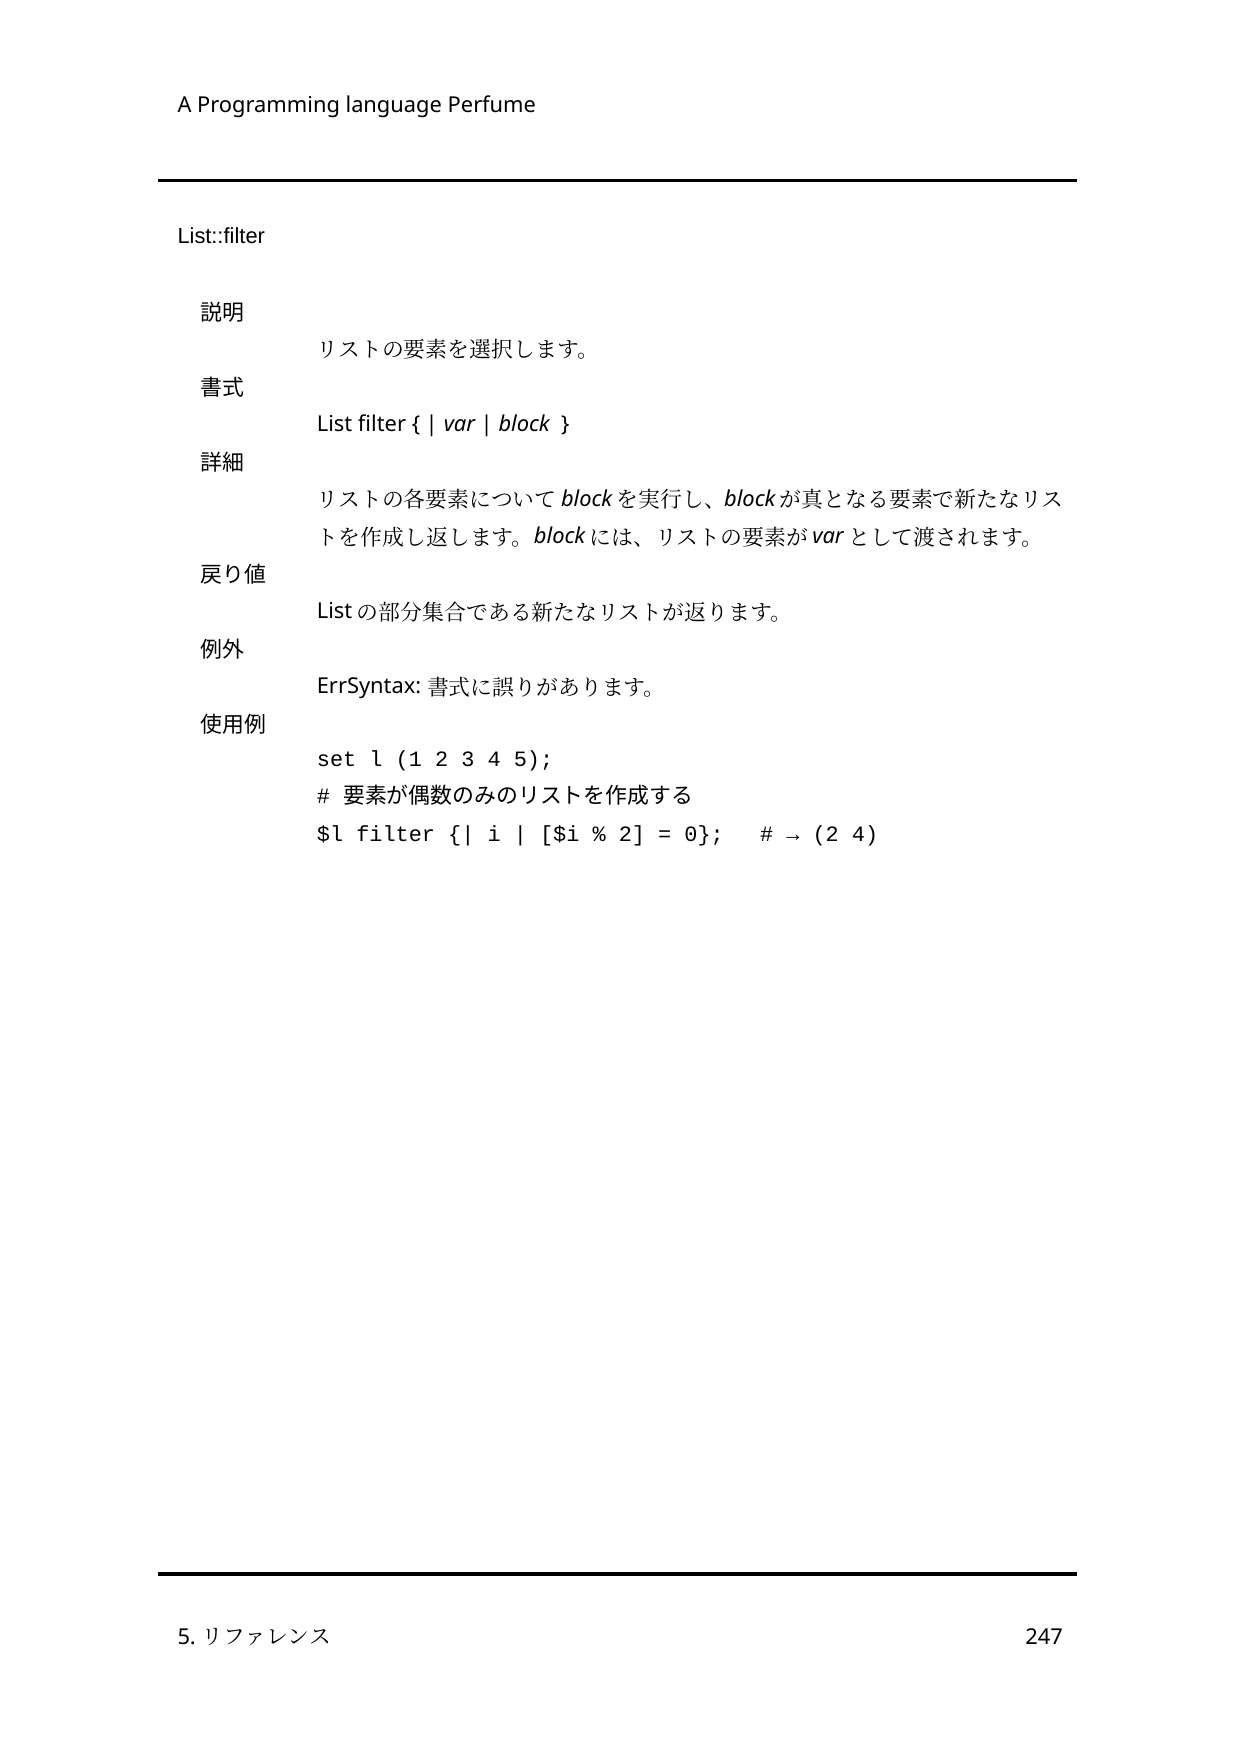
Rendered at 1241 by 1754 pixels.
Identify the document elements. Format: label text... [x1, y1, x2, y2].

table_cell 戻り値 [200, 554, 317, 629]
table_header 説明 [200, 292, 317, 367]
table_cell リストの各要素についてblockを実行し、blockが真となる要素で新たなリストを作成し返します。blockには、リストの要素がvarとして渡されます。 [317, 442, 1063, 554]
table_cell 書式 [200, 367, 317, 442]
table_cell List filter { | var | block } [317, 367, 1063, 442]
table_cell 使用例 [200, 704, 317, 854]
table_cell 例外 [200, 629, 317, 704]
table_cell Listの部分集合である新たなリストが返ります。 [317, 554, 1063, 629]
table_header リストの要素を選択します。 [317, 292, 1063, 367]
subtitle List::filter [177, 217, 1063, 254]
table_cell ErrSyntax: 書式に誤りがあります。 [317, 629, 1063, 704]
table_cell 詳細 [200, 442, 317, 554]
table_cell set l (1 2 3 4 5); # 要素が偶数のみのリストを作成する $l filter {| i | [$i % 2] = 0}; # → (2 4) [317, 704, 1063, 854]
